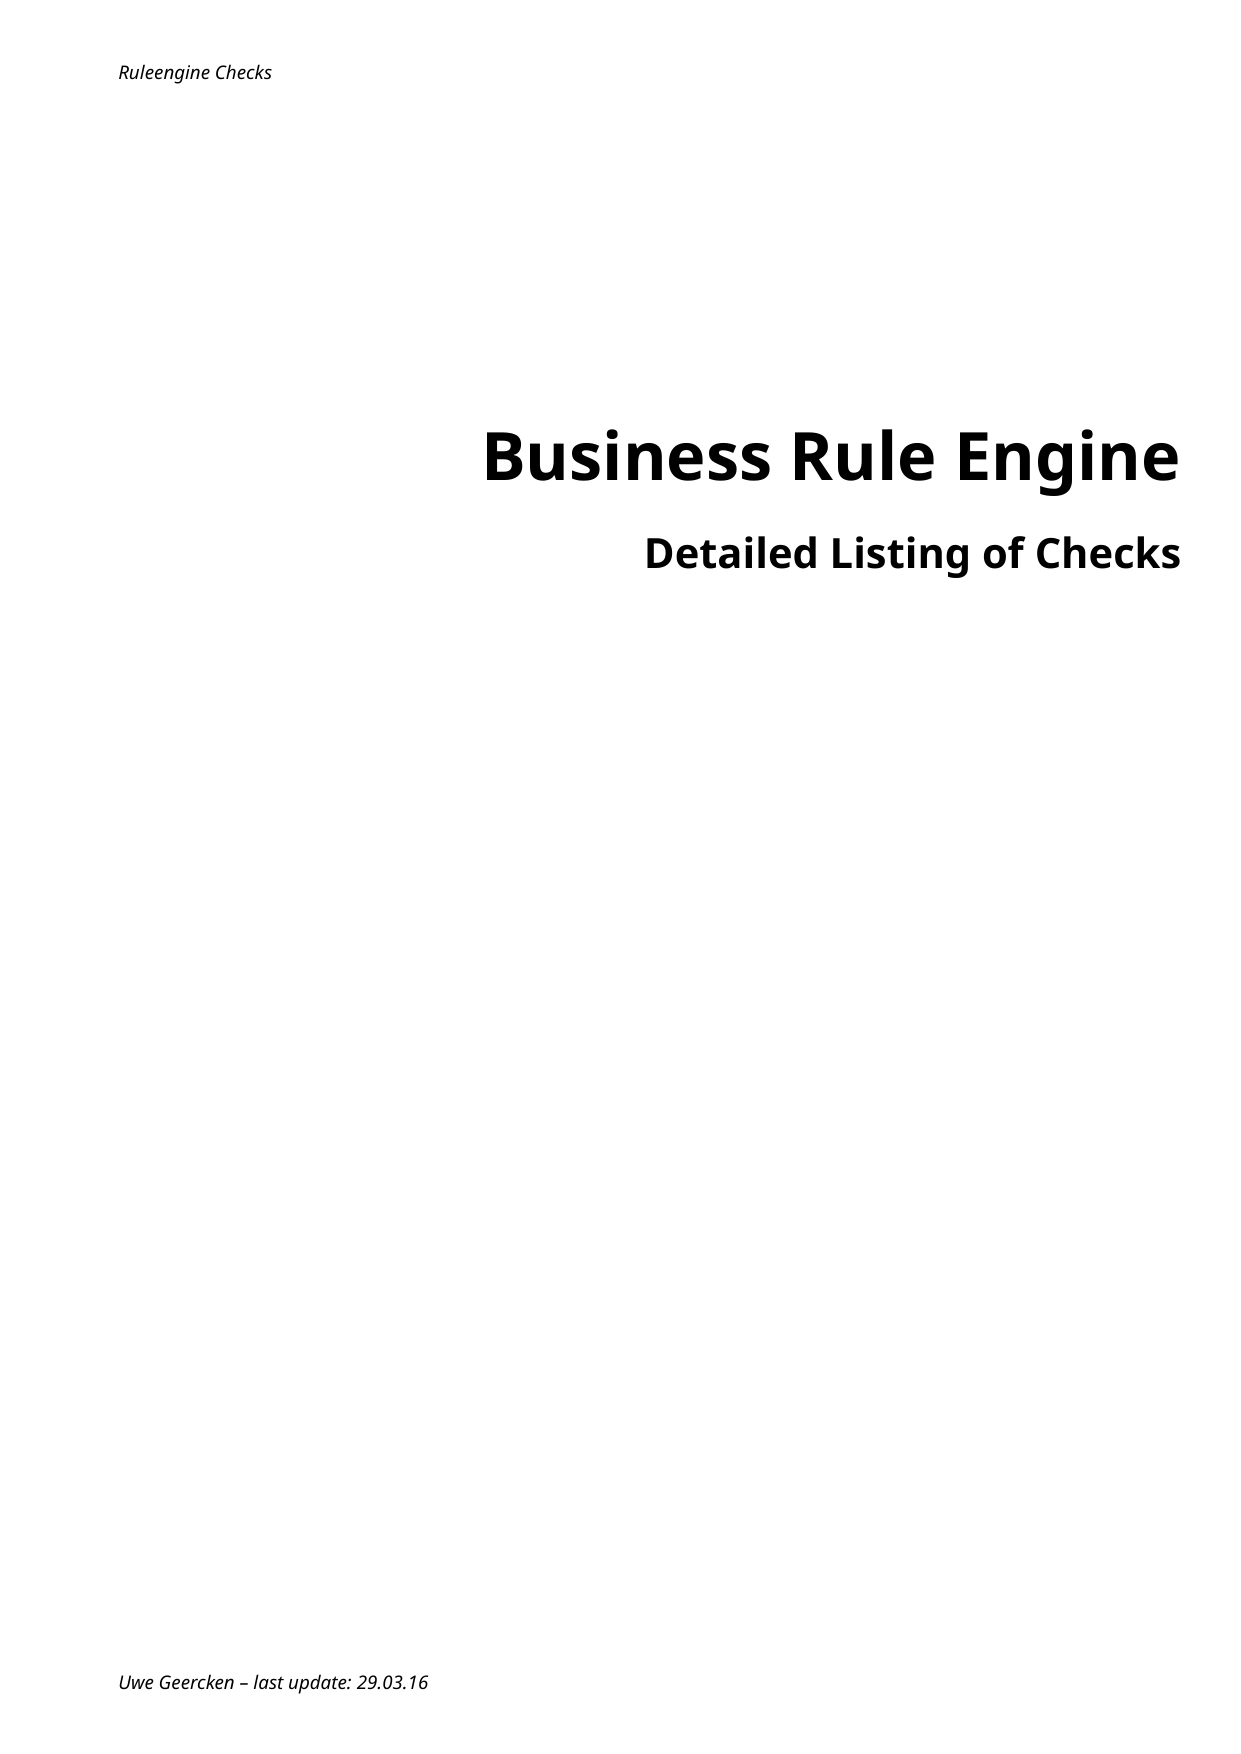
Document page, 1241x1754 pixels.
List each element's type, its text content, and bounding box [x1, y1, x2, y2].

text Business Rule Engine [118, 409, 1181, 500]
text Detailed Listing of Checks [118, 524, 1181, 581]
